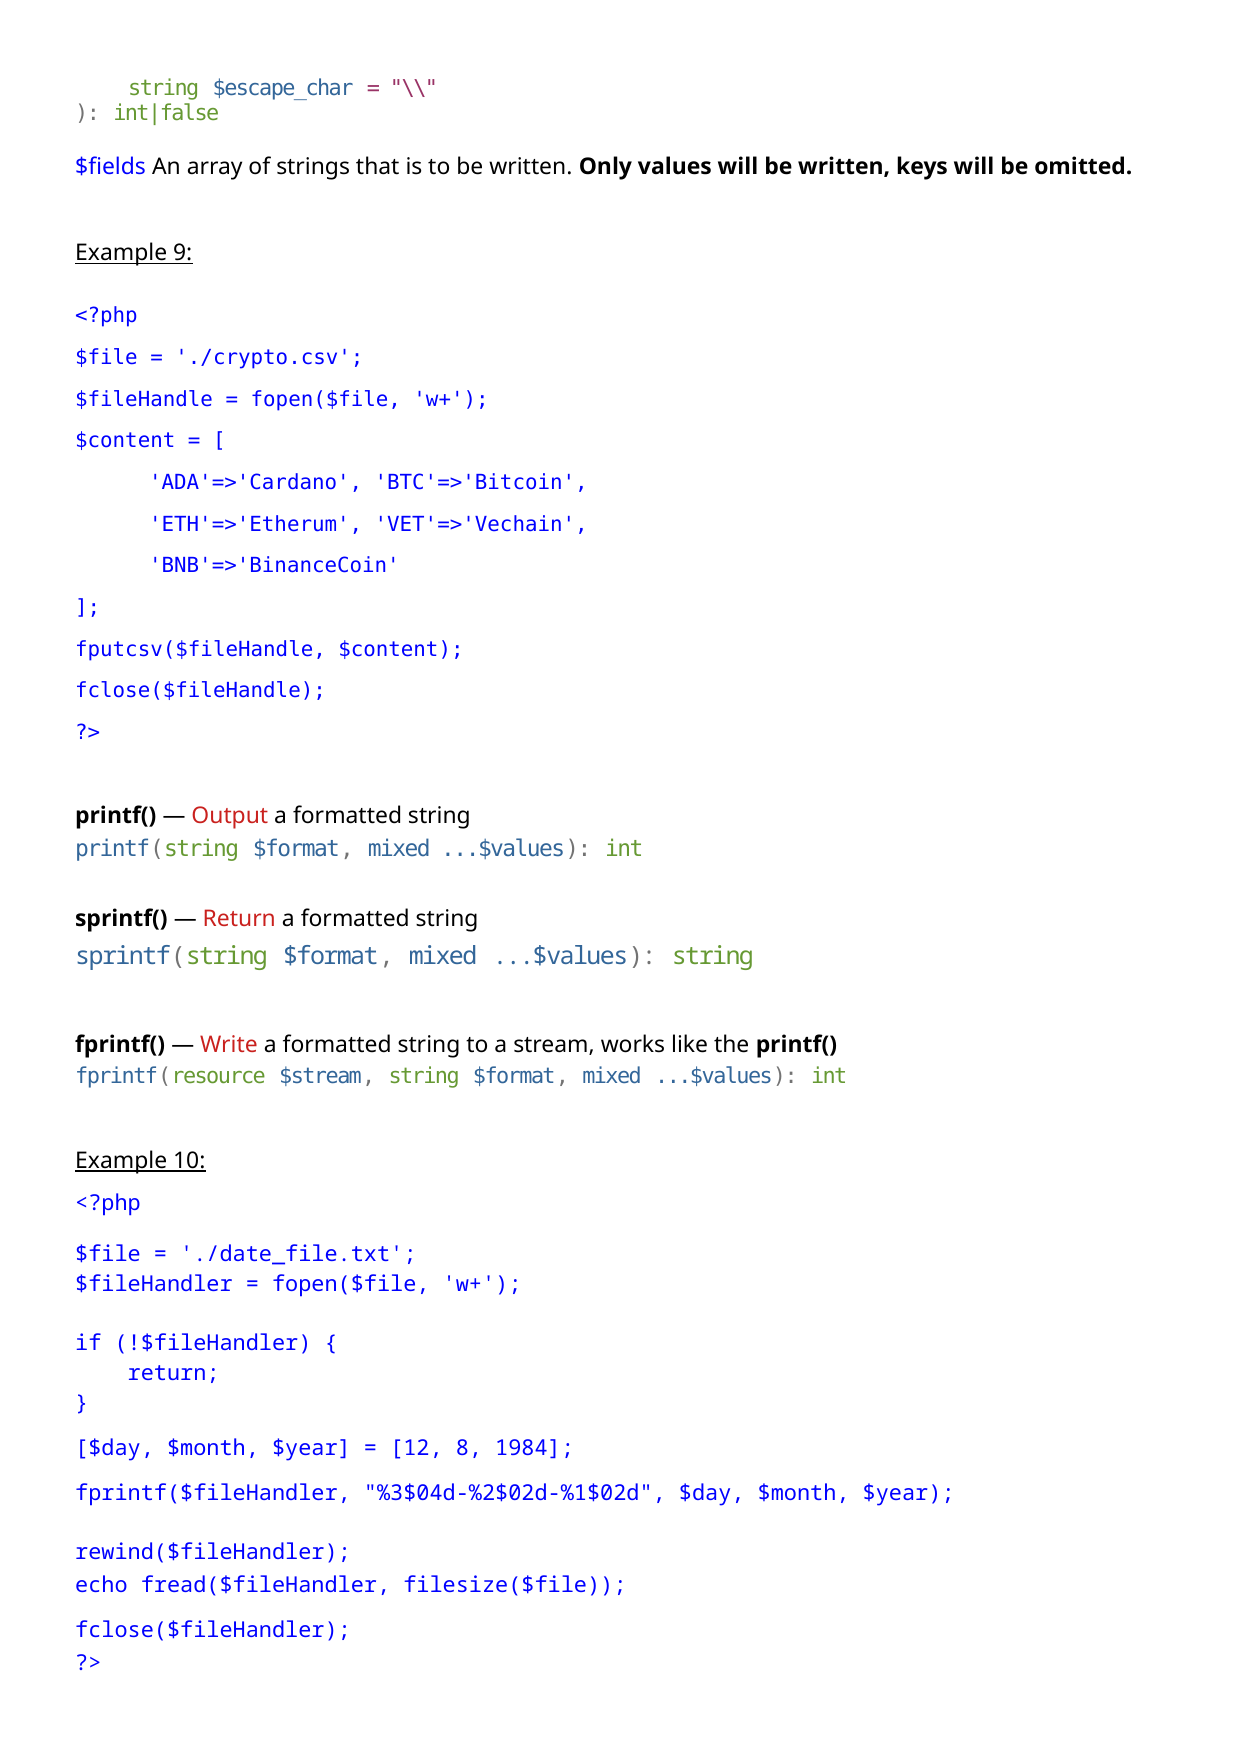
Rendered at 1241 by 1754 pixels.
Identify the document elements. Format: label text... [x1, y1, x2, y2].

text <?php [75, 1187, 1166, 1217]
text <?php [75, 303, 1166, 328]
text printf(string $format, mixed ...$values): int [75, 835, 1166, 862]
text ?> [75, 714, 1166, 744]
text fprintf(resource $stream, string $format, mixed ...$values): int [75, 1063, 1166, 1089]
text } [75, 1387, 1166, 1417]
text 'BNB'=>'BinanceCoin' [75, 548, 1166, 578]
subtitle $fields An array of strings that is to be written. Only values will be written, keys will be omitted. [75, 150, 1166, 181]
text Example 9: [75, 236, 1166, 267]
text fclose($fileHandler); [75, 1614, 1166, 1643]
text echo fread($fileHandler, filesize($file)); [75, 1569, 1166, 1599]
text ]; [75, 589, 1166, 619]
text ?> [75, 1647, 1166, 1676]
text return; [75, 1357, 1166, 1387]
text 'ADA'=>'Cardano', 'BTC'=>'Bitcoin', [75, 464, 1166, 494]
text rewind($fileHandler); [75, 1536, 1166, 1566]
text fputcsv($fileHandle, $content); [75, 631, 1166, 661]
text printf() — Output a formatted string [75, 799, 1166, 831]
text if (!$fileHandler) { [75, 1327, 1166, 1357]
text sprintf(string $format, mixed ...$values): string [75, 938, 1166, 972]
text 'ETH'=>'Etherum', 'VET'=>'Vechain', [75, 506, 1166, 536]
text fprintf() — Write a formatted string to a stream, works like the printf() [75, 1028, 1166, 1059]
text $file = './crypto.csv'; [75, 339, 1166, 369]
text $fileHandler = fopen($file, 'w+'); [75, 1268, 1166, 1298]
text fprintf($fileHandler, "%3$04d-%2$02d-%1$02d", $day, $month, $year); [75, 1477, 1166, 1506]
text $fileHandle = fopen($file, 'w+'); [75, 381, 1166, 411]
text $file = './date_file.txt'; [75, 1238, 1166, 1268]
text sprintf() — Return a formatted string [75, 902, 1166, 933]
text [$day, $month, $year] = [12, 8, 1984]; [75, 1432, 1166, 1462]
text fclose($fileHandle); [75, 673, 1166, 703]
text string $escape_char = "\\" ): int|false [75, 75, 1166, 126]
text $content = [ [75, 423, 1166, 453]
text Example 10: [75, 1144, 1166, 1175]
